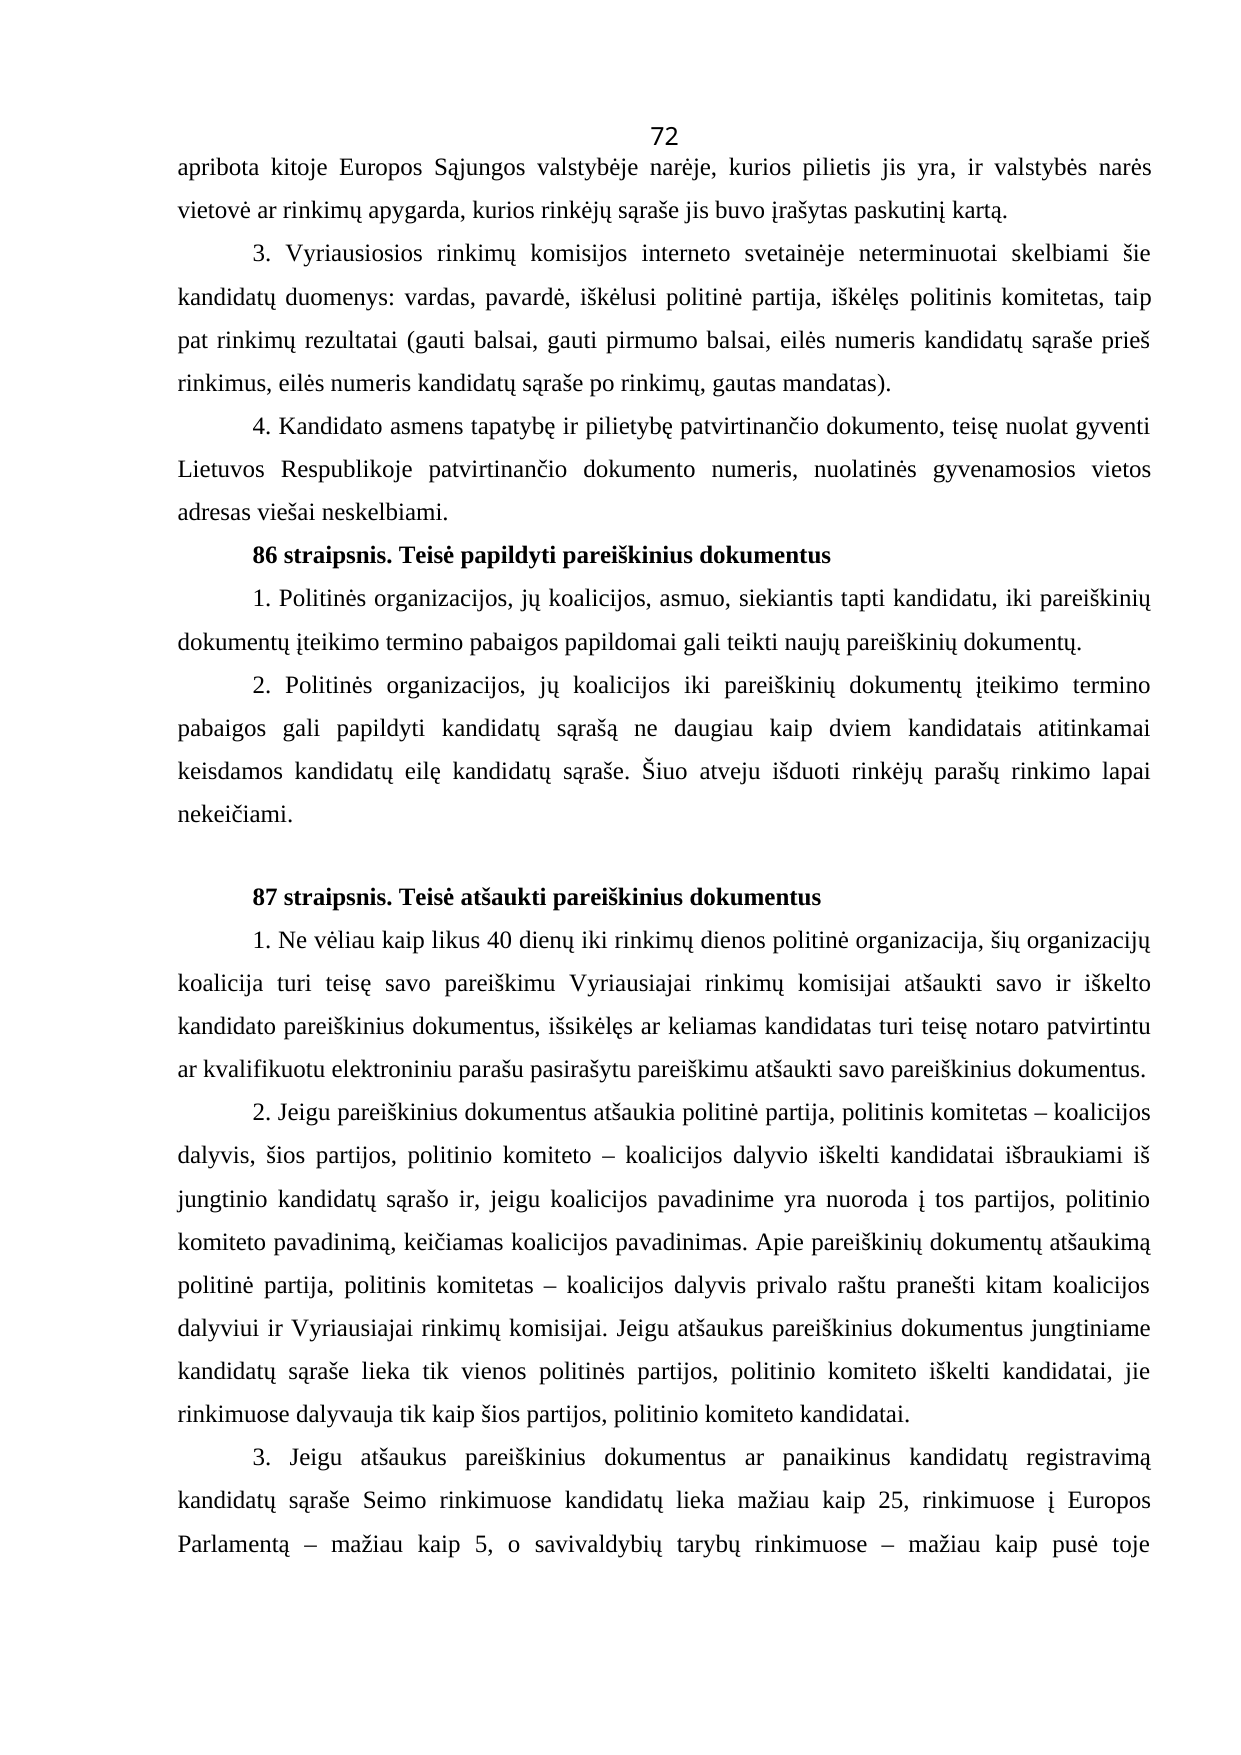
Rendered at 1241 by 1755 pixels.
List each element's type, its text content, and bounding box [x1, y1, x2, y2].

text 4. Kandidato asmens tapatybę ir pilietybę patvirtinančio dokumento, teisę nuolat gyventi Lietuvos Respublikoje patvirtinančio dokumento numeris, nuolatinės gyvenamosios vietos adresas viešai neskelbiami. [177, 411, 1152, 526]
text 1. Ne vėliau kaip likus 40 dienų iki rinkimų dienos politinė organizacija, šių organizacijų koalicija turi teisę savo pareiškimu Vyriausiajai rinkimų komisijai atšaukti savo ir iškelto kandidato pareiškinius dokumentus, išsikėlęs ar keliamas kandidatas turi teisę notaro patvirtintu ar kvalifikuotu elektroniniu parašu pasirašytu pareiškimu atšaukti savo pareiškinius dokumentus. [177, 925, 1152, 1083]
text 3. Vyriausiosios rinkimų komisijos interneto svetainėje neterminuotai skelbiami šie kandidatų duomenys: vardas, pavardė, iškėlusi politinė partija, iškėlęs politinis komitetas, taip pat rinkimų rezultatai (gauti balsai, gauti pirmumo balsai, eilės numeris kandidatų sąraše prieš rinkimus, eilės numeris kandidatų sąraše po rinkimų, gautas mandatas). [177, 238, 1152, 397]
text 2. Politinės organizacijos, jų koalicijos iki pareiškinių dokumentų įteikimo termino pabaigos gali papildyti kandidatų sąrašą ne daugiau kaip dviem kandidatais atitinkamai keisdamos kandidatų eilę kandidatų sąraše. Šiuo atveju išduoti rinkėjų parašų rinkimo lapai nekeičiami. [177, 670, 1152, 828]
text 87 straipsnis. Teisė atšaukti pareiškinius dokumentus [177, 882, 1152, 911]
text 3. Jeigu atšaukus pareiškinius dokumentus ar panaikinus kandidatų registravimą kandidatų sąraše Seimo rinkimuose kandidatų lieka mažiau kaip 25, rinkimuose į Europos Parlamentą – mažiau kaip 5, o savivaldybių tarybų rinkimuose – mažiau kaip pusė toje [177, 1442, 1152, 1557]
text 1. Politinės organizacijos, jų koalicijos, asmuo, siekiantis tapti kandidatu, iki pareiškinių dokumentų įteikimo termino pabaigos papildomai gali teikti naujų pareiškinių dokumentų. [177, 583, 1152, 655]
text 2. Jeigu pareiškinius dokumentus atšaukia politinė partija, politinis komitetas – koalicijos dalyvis, šios partijos, politinio komiteto – koalicijos dalyvio iškelti kandidatai išbraukiami iš jungtinio kandidatų sąrašo ir, jeigu koalicijos pavadinime yra nuoroda į tos partijos, politinio komiteto pavadinimą, keičiamas koalicijos pavadinimas. Apie pareiškinių dokumentų atšaukimą politinė partija, politinis komitetas – koalicijos dalyvis privalo raštu pranešti kitam koalicijos dalyviui ir Vyriausiajai rinkimų komisijai. Jeigu atšaukus pareiškinius dokumentus jungtiniame kandidatų sąraše lieka tik vienos politinės partijos, politinio komiteto iškelti kandidatai, jie rinkimuose dalyvauja tik kaip šios partijos, politinio komiteto kandidatai. [177, 1097, 1152, 1428]
text 86 straipsnis. Teisė papildyti pareiškinius dokumentus [177, 540, 1152, 569]
text apribota kitoje Europos Sąjungos valstybėje narėje, kurios pilietis jis yra, ir valstybės narės vietovė ar rinkimų apygarda, kurios rinkėjų sąraše jis buvo įrašytas paskutinį kartą. [177, 152, 1152, 224]
